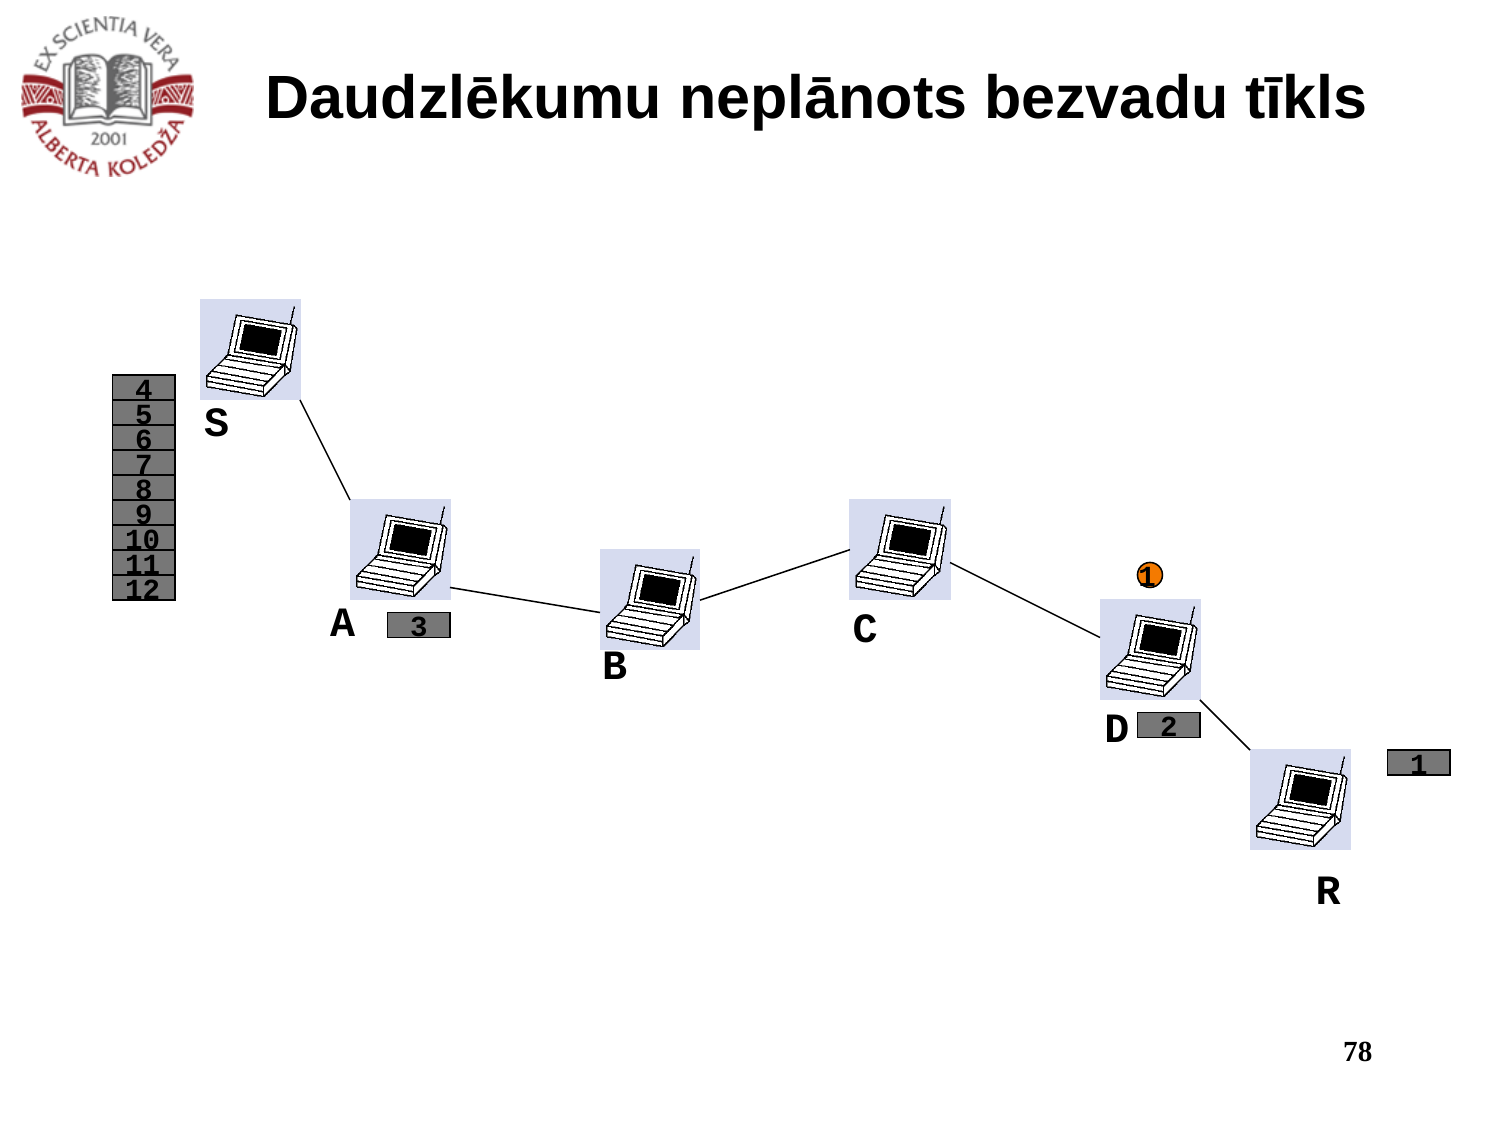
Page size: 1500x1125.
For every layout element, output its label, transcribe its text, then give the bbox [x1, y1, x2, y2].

text_box 4 [112, 374, 175, 399]
chart [849, 500, 951, 601]
text_box [1074, 1025, 1388, 1101]
text_box 9 [112, 499, 175, 524]
text_box B [587, 630, 642, 696]
text_box 10 [112, 524, 175, 549]
text_box D [1089, 692, 1145, 759]
text_box 6 [112, 424, 175, 449]
text_box A [315, 587, 370, 653]
chart [1100, 600, 1201, 700]
text_box 3 [387, 612, 451, 638]
title Daudzlēkumu neplānots bezvadu tīkls [187, 44, 1425, 151]
chart [600, 549, 700, 651]
text_box 2 [1137, 712, 1201, 738]
text_box R [1300, 855, 1356, 921]
text_box 10 [148, 533, 154, 546]
picture [21, 16, 194, 177]
text_box 1 [1137, 562, 1163, 588]
text_box 5 [112, 399, 175, 424]
text_box 8 [112, 474, 175, 499]
chart [1250, 750, 1351, 850]
text_box C [837, 592, 893, 659]
text_box 7 [112, 449, 175, 474]
text_box 11 [112, 549, 175, 574]
text_box S [189, 387, 244, 454]
text_box 12 [112, 574, 175, 600]
chart [350, 500, 451, 601]
text_box 1 [1387, 749, 1450, 775]
chart [200, 299, 301, 400]
